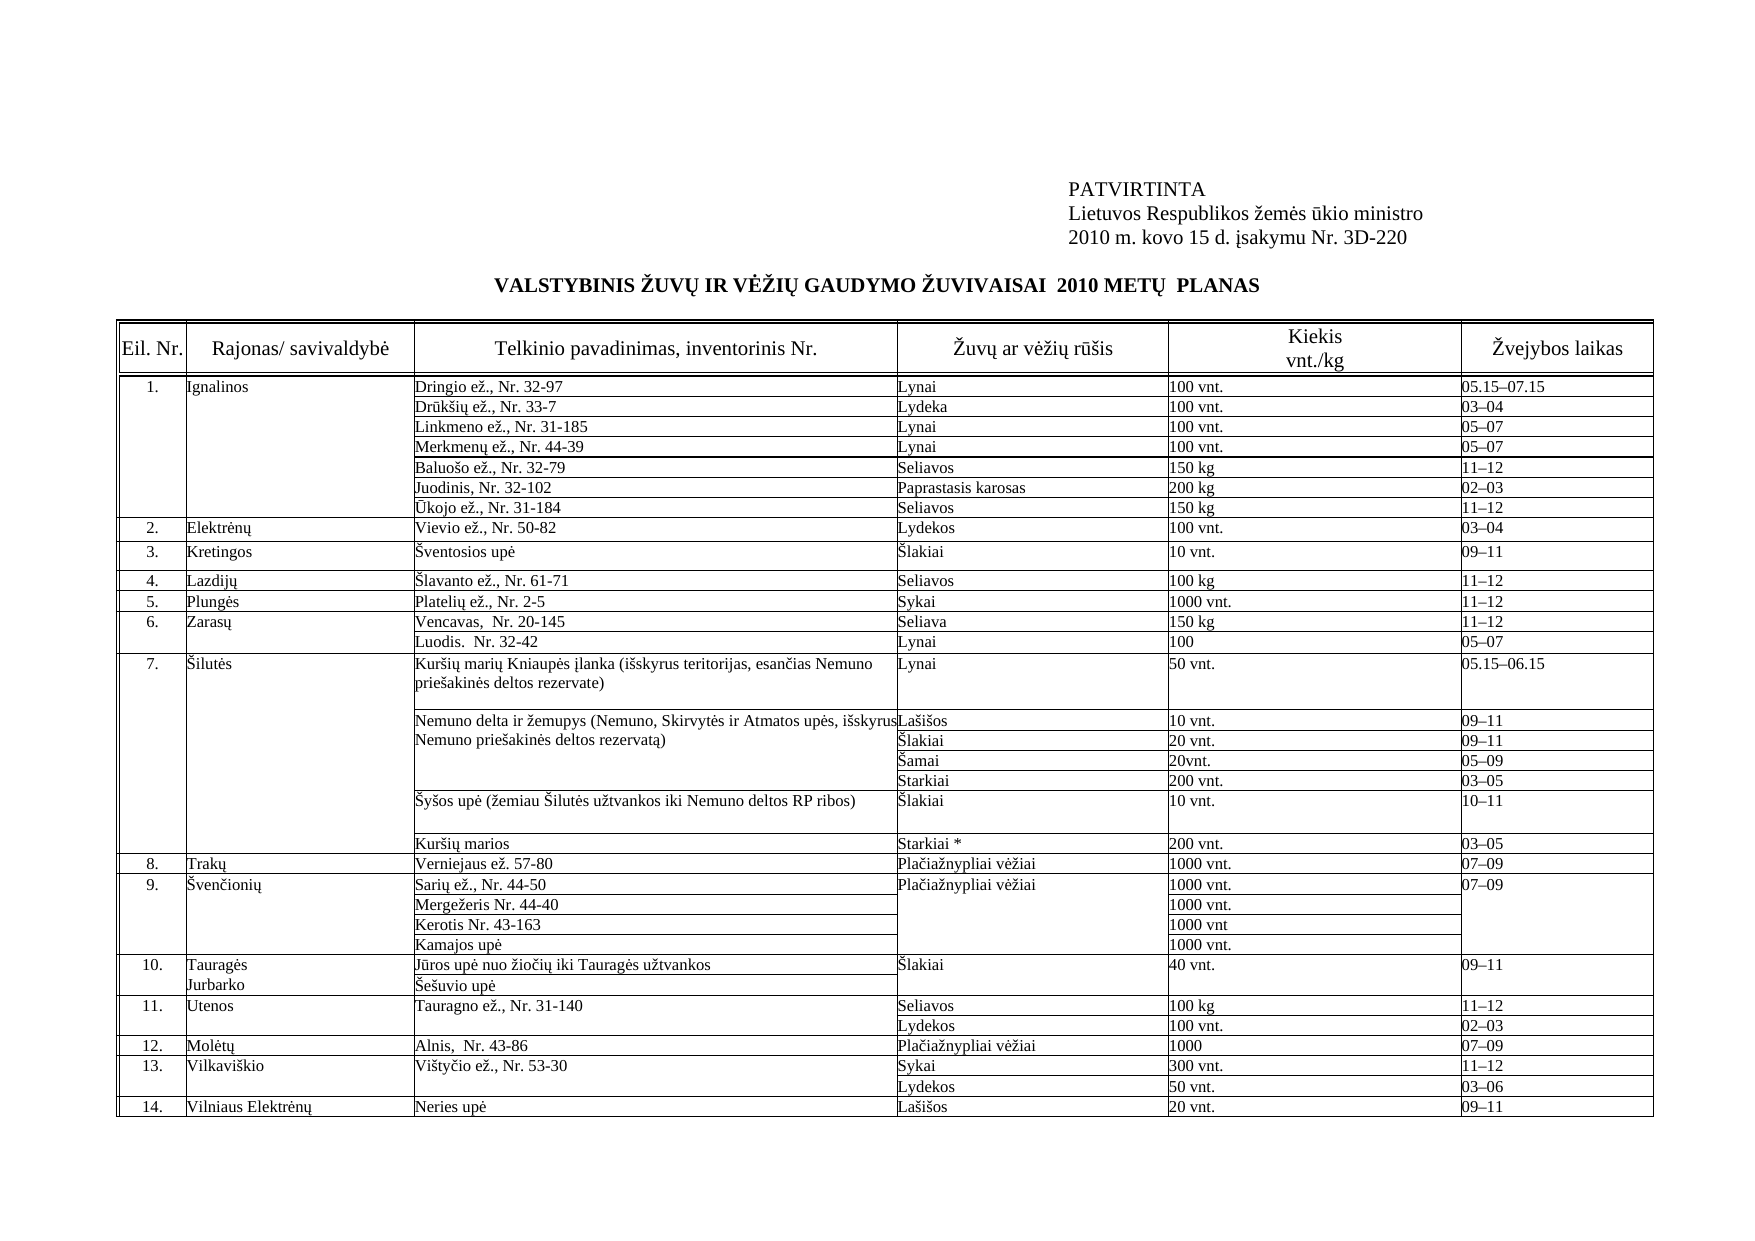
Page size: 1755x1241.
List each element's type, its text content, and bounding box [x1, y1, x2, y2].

table_cell 100 [1169, 632, 1461, 653]
table_cell Utenos [187, 996, 414, 1035]
table_cell Lynai [898, 654, 1168, 709]
table_cell 05.15–06.15 [1462, 654, 1653, 709]
table_cell 03–05 [1462, 771, 1653, 790]
table_cell 05–07 [1462, 417, 1653, 436]
text Lietuvos Respublikos žemės ūkio ministro [1068, 201, 1636, 225]
table_cell Jūros upė nuo žiočių iki Tauragės užtvankos [415, 955, 897, 974]
table_cell 10. [120, 955, 186, 994]
table_cell Seliavos [898, 498, 1168, 517]
table_cell Tauragės Jurbarko [187, 955, 414, 994]
table_cell Šlakiai [898, 955, 1168, 994]
table_cell 11–12 [1462, 1056, 1653, 1075]
table_cell Kuršių marių Kniaupės įlanka (išskyrus teritorijas, esančias Nemuno priešakinės deltos rezervate) [415, 654, 897, 709]
table_cell 100 vnt. [1169, 518, 1461, 541]
table_cell 05–09 [1462, 751, 1653, 770]
table_cell 03–04 [1462, 518, 1653, 541]
table_cell Ignalinos [187, 377, 414, 517]
table_cell Šešuvio upė [415, 975, 897, 994]
table_cell 09–11 [1462, 1097, 1653, 1116]
text PATVIRTINTA [1068, 177, 1636, 201]
table_cell Paprastasis karosas [898, 478, 1168, 497]
table_cell 20 vnt. [1169, 1097, 1461, 1116]
table_cell Platelių ež., Nr. 2-5 [415, 591, 897, 611]
table_cell Šlavanto ež., Nr. 61-71 [415, 571, 897, 590]
table_cell Mergežeris Nr. 44-40 [415, 895, 897, 914]
table_cell 1000 [1169, 1036, 1461, 1055]
table_cell Merkmenų ež., Nr. 44-39 [415, 437, 897, 456]
table_cell 10 vnt. [1169, 791, 1461, 833]
table_cell Šlakiai [898, 542, 1168, 570]
table_cell Lydeka [898, 397, 1168, 416]
table_cell 07–09 [1462, 854, 1653, 873]
table_cell 8. [120, 854, 186, 873]
table_cell 20vnt. [1169, 751, 1461, 770]
table_cell 1000 vnt [1169, 915, 1461, 934]
table_cell 03–04 [1462, 397, 1653, 416]
table_cell 10 vnt. [1169, 710, 1461, 729]
table_cell Plungės [187, 591, 414, 611]
table_cell Neries upė [415, 1097, 897, 1116]
text 2010 m. kovo 15 d. įsakymu Nr. 3D-220 [1068, 225, 1636, 249]
table_cell Kretingos [187, 542, 414, 570]
table_cell Starkiai [898, 771, 1168, 790]
table_cell 02–03 [1462, 478, 1653, 497]
table_cell 11. [120, 996, 186, 1035]
table_cell Šlakiai [898, 791, 1168, 833]
table_header Kiekis vnt./kg [1169, 324, 1461, 372]
table_cell Juodinis, Nr. 32-102 [415, 478, 897, 497]
table_header Žuvų ar vėžių rūšis [898, 324, 1168, 372]
table_cell Dringio ež., Nr. 32-97 [415, 377, 897, 396]
table_cell Seliavos [898, 996, 1168, 1015]
table_cell 100 vnt. [1169, 417, 1461, 436]
table_cell Kerotis Nr. 43-163 [415, 915, 897, 934]
table_cell 09–11 [1462, 542, 1653, 570]
table_cell Švenčionių [187, 874, 414, 954]
table_cell 2. [120, 518, 186, 541]
table_cell Vencavas, Nr. 20-145 [415, 612, 897, 631]
table_cell 200 vnt. [1169, 834, 1461, 853]
table_cell Lynai [898, 377, 1168, 396]
table_cell 14. [120, 1097, 186, 1116]
table_cell 9. [120, 874, 186, 954]
table_cell Verniejaus ež. 57-80 [415, 854, 897, 873]
table_cell 11–12 [1462, 458, 1653, 477]
table_cell Lynai [898, 437, 1168, 456]
table_header Žvejybos laikas [1462, 324, 1653, 372]
table_cell 3. [120, 542, 186, 570]
table_cell Vievio ež., Nr. 50-82 [415, 518, 897, 541]
table_cell Lynai [898, 417, 1168, 436]
table_cell Lydekos [898, 1076, 1168, 1096]
table_cell Šventosios upė [415, 542, 897, 570]
table_cell 09–11 [1462, 731, 1653, 750]
table_cell 300 vnt. [1169, 1056, 1461, 1075]
table_cell 100 kg [1169, 571, 1461, 590]
table_cell Lynai [898, 632, 1168, 653]
table_cell Kamajos upė [415, 935, 897, 954]
table_cell Sykai [898, 1056, 1168, 1075]
table_cell Plačiažnypliai vėžiai [898, 854, 1168, 873]
table_cell 10–11 [1462, 791, 1653, 833]
table_cell Vilkaviškio [187, 1056, 414, 1096]
table_cell Lašišos [898, 710, 1168, 729]
table_cell 40 vnt. [1169, 955, 1461, 994]
table_cell Starkiai * [898, 834, 1168, 853]
table_cell 7. [120, 654, 186, 853]
table_cell Molėtų [187, 1036, 414, 1055]
table_cell Vištyčio ež., Nr. 53-30 [415, 1056, 897, 1096]
table_cell 07–09 [1462, 874, 1653, 954]
table_cell 1. [120, 377, 186, 517]
table_cell 11–12 [1462, 996, 1653, 1015]
table_cell Trakų [187, 854, 414, 873]
table_cell 11–12 [1462, 612, 1653, 631]
table_cell Nemuno delta ir žemupys (Nemuno, Skirvytės ir Atmatos upės, išskyrus Nemuno priešakinės deltos rezervatą) [415, 710, 897, 790]
table_cell Linkmeno ež., Nr. 31-185 [415, 417, 897, 436]
table_cell Šlakiai [898, 731, 1168, 750]
table_cell 100 vnt. [1169, 397, 1461, 416]
table_cell 100 vnt. [1169, 1016, 1461, 1035]
table_cell 100 vnt. [1169, 437, 1461, 456]
table_cell 05–07 [1462, 632, 1653, 653]
table_cell Elektrėnų [187, 518, 414, 541]
table_cell 1000 vnt. [1169, 854, 1461, 873]
table_cell 5. [120, 591, 186, 611]
text Valstybinis žuvų ir vėžių gaudymo žuvivaisai 2010 metų planas [118, 273, 1636, 297]
table_cell Tauragno ež., Nr. 31-140 [415, 996, 897, 1035]
table_cell 100 vnt. [1169, 377, 1461, 396]
table_cell Ūkojo ež., Nr. 31-184 [415, 498, 897, 517]
table_cell 1000 vnt. [1169, 874, 1461, 893]
table_cell Vilniaus Elektrėnų [187, 1097, 414, 1116]
table_cell 4. [120, 571, 186, 590]
table_cell 50 vnt. [1169, 1076, 1461, 1096]
table_cell Alnis, Nr. 43-86 [415, 1036, 897, 1055]
table_cell Sykai [898, 591, 1168, 611]
table_cell 6. [120, 612, 186, 653]
table_header Eil. Nr. [120, 324, 186, 372]
table_cell 13. [120, 1056, 186, 1096]
table_cell 1000 vnt. [1169, 935, 1461, 954]
table_cell Kuršių marios [415, 834, 897, 853]
table_cell 150 kg [1169, 612, 1461, 631]
table_header Telkinio pavadinimas, inventorinis Nr. [415, 324, 897, 372]
table_cell Drūkšių ež., Nr. 33-7 [415, 397, 897, 416]
table_cell 1000 vnt. [1169, 591, 1461, 611]
table_cell Šyšos upė (žemiau Šilutės užtvankos iki Nemuno deltos RP ribos) [415, 791, 897, 833]
table_cell 07–09 [1462, 1036, 1653, 1055]
table_cell Baluošo ež., Nr. 32-79 [415, 458, 897, 477]
table_header Rajonas/ savivaldybė [187, 324, 414, 372]
table_cell 09–11 [1462, 955, 1653, 994]
table_cell Luodis. Nr. 32-42 [415, 632, 897, 653]
table_cell Lašišos [898, 1097, 1168, 1116]
table_cell 50 vnt. [1169, 654, 1461, 709]
table_cell 150 kg [1169, 498, 1461, 517]
table_cell 200 vnt. [1169, 771, 1461, 790]
table_cell 09–11 [1462, 710, 1653, 729]
table_cell 11–12 [1462, 591, 1653, 611]
table_cell 02–03 [1462, 1016, 1653, 1035]
table_cell Lydekos [898, 1016, 1168, 1035]
table_cell 1000 vnt. [1169, 895, 1461, 914]
table_cell 11–12 [1462, 498, 1653, 517]
table_cell Zarasų [187, 612, 414, 653]
table_cell Seliavos [898, 571, 1168, 590]
table_cell Šamai [898, 751, 1168, 770]
table_cell Seliavos [898, 458, 1168, 477]
table_cell 200 kg [1169, 478, 1461, 497]
table_cell Sarių ež., Nr. 44-50 [415, 874, 897, 893]
table_cell Lazdijų [187, 571, 414, 590]
table_cell 05.15–07.15 [1462, 377, 1653, 396]
table_cell Lydekos [898, 518, 1168, 541]
table_cell 10 vnt. [1169, 542, 1461, 570]
table_cell Plačiažnypliai vėžiai [898, 1036, 1168, 1055]
table_cell 11–12 [1462, 571, 1653, 590]
table_cell Šilutės [187, 654, 414, 853]
table_cell 100 kg [1169, 996, 1461, 1015]
table_cell Plačiažnypliai vėžiai [898, 874, 1168, 954]
table_cell 150 kg [1169, 458, 1461, 477]
table_cell 20 vnt. [1169, 731, 1461, 750]
table_cell 12. [120, 1036, 186, 1055]
table_cell Seliava [898, 612, 1168, 631]
table_cell 03–05 [1462, 834, 1653, 853]
table_cell 05–07 [1462, 437, 1653, 456]
table_cell 03–06 [1462, 1076, 1653, 1096]
